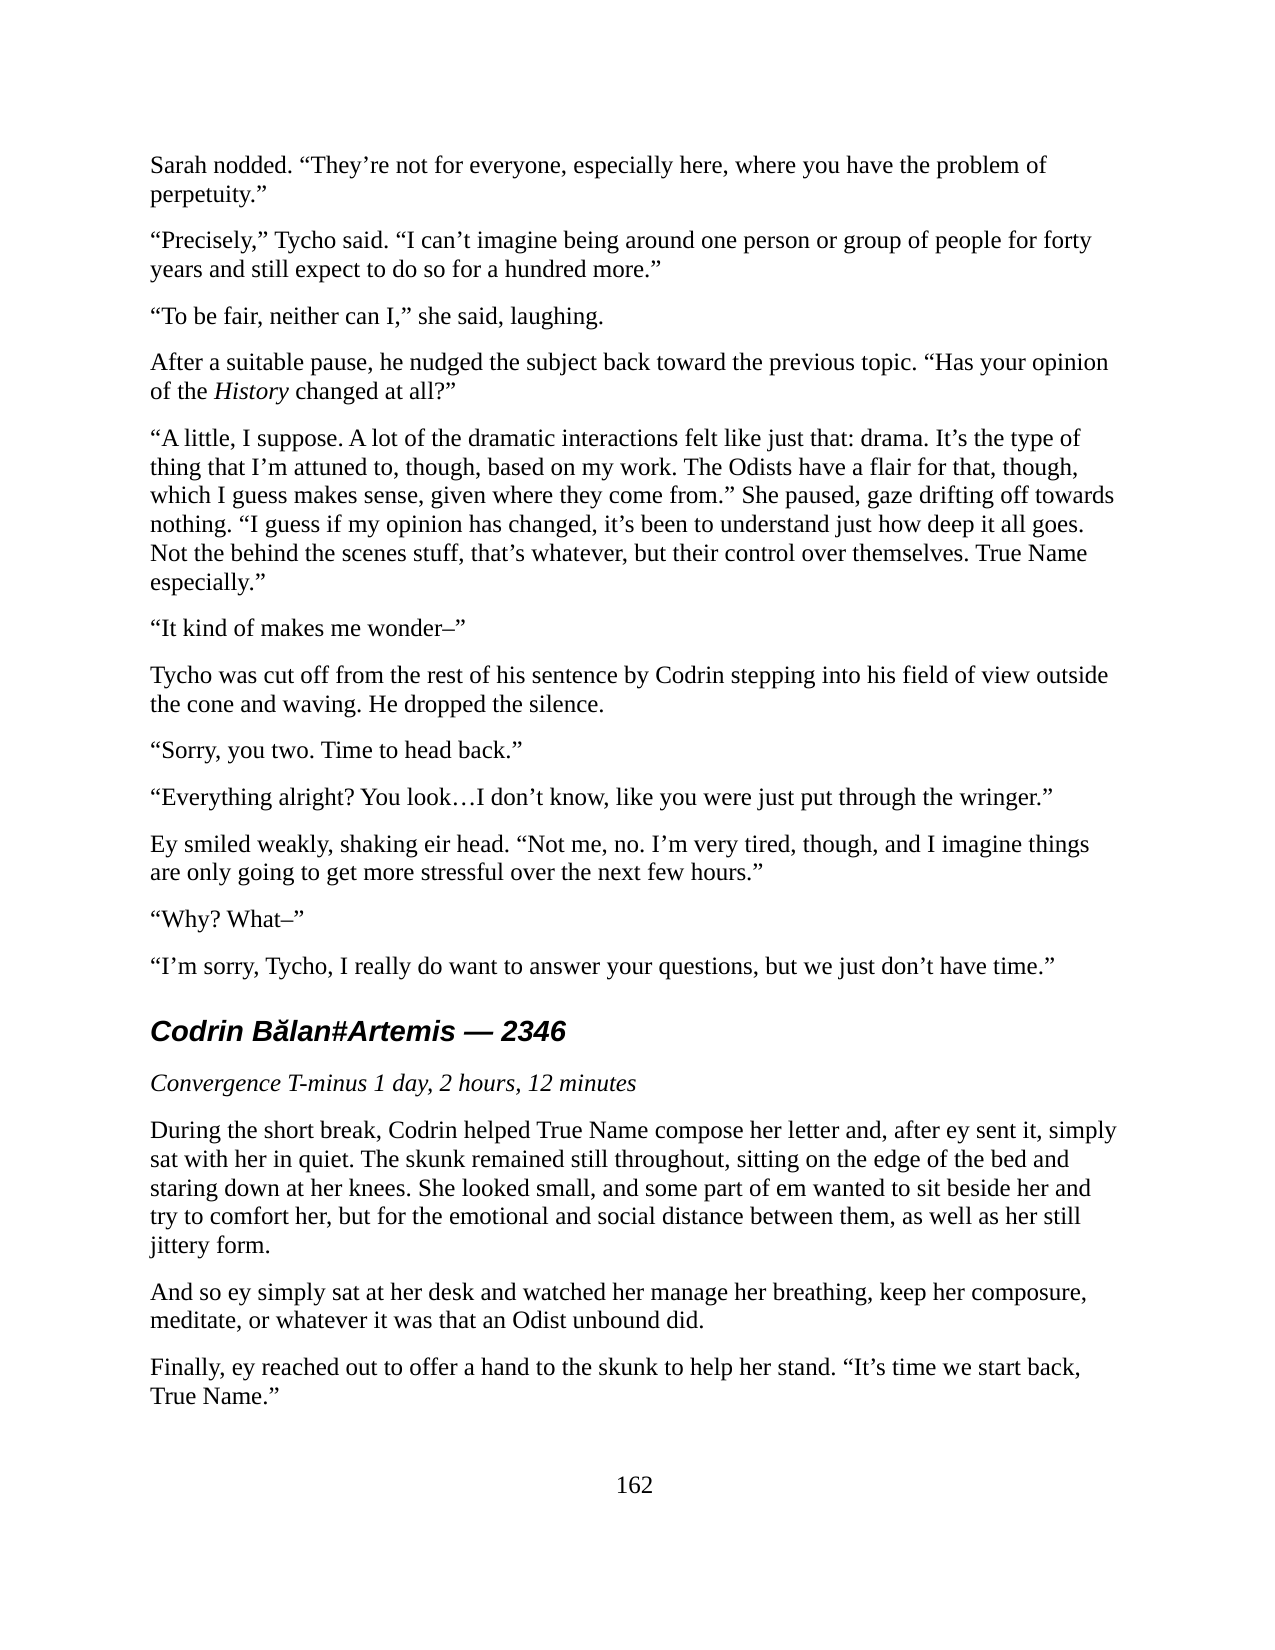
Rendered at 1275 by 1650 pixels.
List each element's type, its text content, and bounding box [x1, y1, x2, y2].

text “Why? What–” [150, 904, 1125, 933]
text During the short break, Codrin helped True Name compose her letter and, after ey sent it, simply sat with her in quiet. The skunk remained still throughout, sitting on the edge of the bed and staring down at her knees. She looked small, and some part of em wanted to sit beside her and try to comfort her, but for the emotional and social distance between them, as well as her still jittery form. [150, 1115, 1125, 1259]
subtitle Codrin Bălan#Artemis — 2346 [150, 1013, 1125, 1047]
text Sarah nodded. “They’re not for everyone, especially here, where you have the problem of perpetuity.” [150, 150, 1125, 207]
text Tycho was cut off from the rest of his sentence by Codrin stepping into his field of view outside the cone and waving. He dropped the silence. [150, 660, 1125, 717]
text “It kind of makes me wonder–” [150, 613, 1125, 642]
text Ey smiled weakly, shaking eir head. “Not me, no. I’m very tired, though, and I imagine things are only going to get more stressful over the next few hours.” [150, 829, 1125, 886]
text Convergence T-minus 1 day, 2 hours, 12 minutes [150, 1068, 1125, 1097]
text “Sorry, you two. Time to head back.” [150, 735, 1125, 764]
text After a suitable pause, he nudged the subject back toward the previous topic. “Has your opinion of the History changed at all?” [150, 347, 1125, 405]
text “Everything alright? You look…I don’t know, like you were just put through the wringer.” [150, 782, 1125, 811]
text “Precisely,” Tycho said. “I can’t imagine being around one person or group of people for forty years and still expect to do so for a hundred more.” [150, 225, 1125, 283]
text “I’m sorry, Tycho, I really do want to answer your questions, but we just don’t have time.” [150, 951, 1125, 979]
text Finally, ey reached out to offer a hand to the skunk to help her stand. “It’s time we start back, True Name.” [150, 1352, 1125, 1410]
text And so ey simply sat at her desk and watched her manage her breathing, keep her composure, meditate, or whatever it was that an Odist unbound did. [150, 1277, 1125, 1334]
text “To be fair, neither can I,” she said, laughing. [150, 301, 1125, 329]
text “A little, I suppose. A lot of the dramatic interactions felt like just that: drama. It’s the type of thing that I’m attuned to, though, based on my work. The Odists have a flair for that, though, which I guess makes sense, given where they come from.” She paused, gaze drifting off towards nothing. “I guess if my opinion has changed, it’s been to understand just how deep it all goes. Not the behind the scenes stuff, that’s whatever, but their control over themselves. True Name especially.” [150, 423, 1125, 595]
